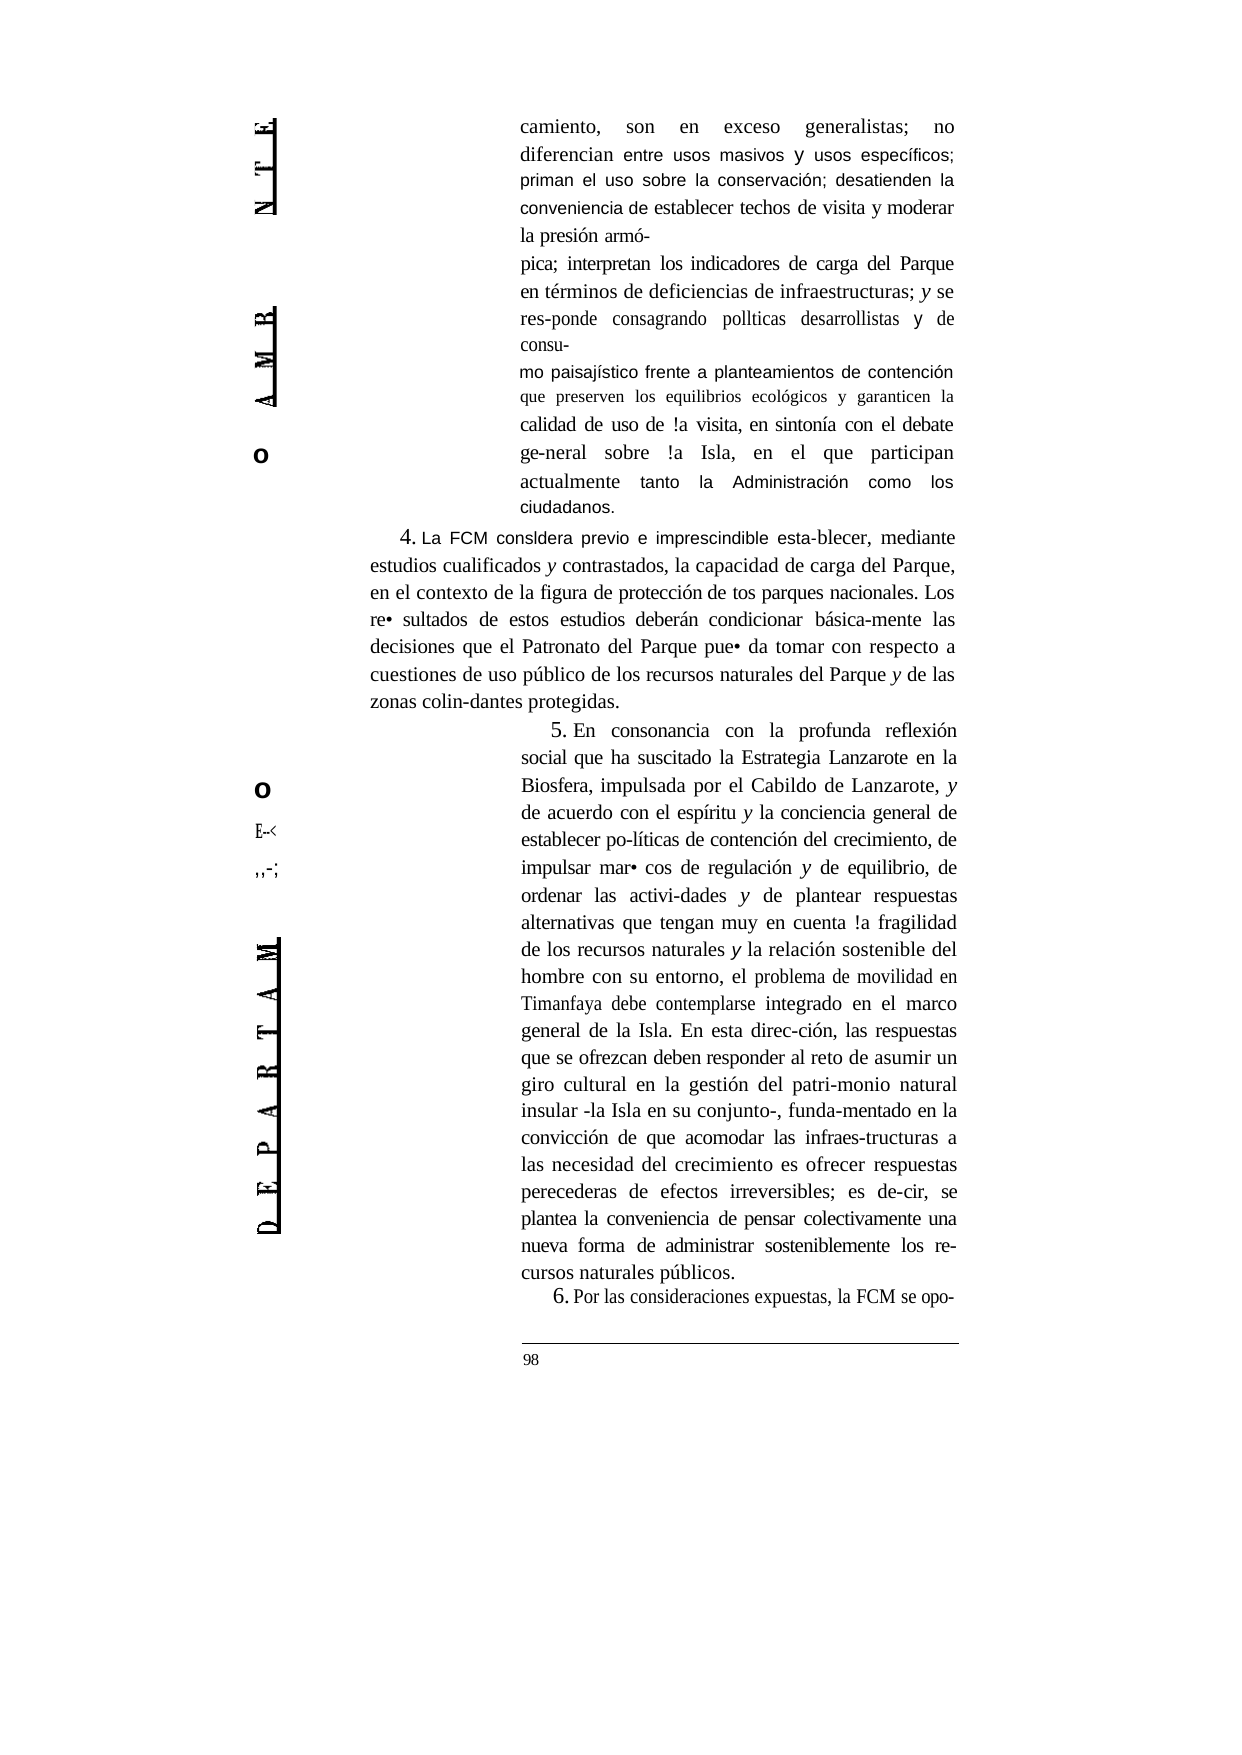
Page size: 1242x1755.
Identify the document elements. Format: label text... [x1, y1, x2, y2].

text pica; interpretan los indicadores de carga del Parque en términos de deficiencias de infraestructuras; y se res-ponde consagrando pollticas desarrollistas y de consu- [520, 251, 954, 356]
text ,,-; [254, 855, 285, 880]
text E--< [255, 818, 285, 843]
text o [253, 438, 285, 469]
text camiento, son en exceso generalistas; no diferencian entre usos masivos y usos específicos; priman el uso sobre la conservación; desatienden la conveniencia de establecer techos de visita y moderar la presión armó- [520, 114, 954, 247]
list Por las consideraciones expuestas, la FCM se opo- [553, 1287, 1138, 1307]
list La FCM consldera previo e imprescindible esta-blecer, mediante estudios cualificados y contrastados, la capacidad de carga del Parque, en el contexto de la figura de protección de tos parques nacionales. Los re• sultados de estos estudios deberán condicionar básica-mente las decisiones que el Patronato del Parque pue• da tomar con respecto a cuestiones de uso público de los recursos naturales del Parque y de las zonas colin-dantes protegidas. [370, 523, 956, 713]
subtitle o [253, 771, 285, 804]
list En consonancia con la profunda reflexión social que ha suscitado la Estrategia Lanzarote en la Biosfera, impulsada por el Cabildo de Lanzarote, y de acuerdo con el espíritu y la conciencia general de establecer po-líticas de contención del crecimiento, de impulsar mar• cos de regulación y de equilibrio, de ordenar las activi-dades y de plantear respuestas alternativas que tengan muy en cuenta !a fragilidad de los recursos naturales y la relación sostenible del hombre con su entorno, el problema de movilidad en Timanfaya debe contemplarse integrado en el marco general de la Isla. En esta direc-ción, las respuestas que se ofrezcan deben responder al reto de asumir un giro cultural en la gestión del patri-monio natural insular -la Isla en su conjunto-, funda-mentado en la convicción de que acomodar las infraes-tructuras a las necesidad del crecimiento es ofrecer respuestas perecederas de efectos irreversibles; es de-cir, se plantea la conveniencia de pensar colectivamente una nueva forma de administrar sosteniblemente los re-cursos naturales públicos. [521, 716, 957, 1284]
text mo paisajístico frente a planteamientos de contención que preserven los equilibrios ecológicos y garanticen la calidad de uso de !a visita, en sintonía con el debate ge-neral sobre !a Isla, en el que participan actualmente tanto la Administración como los ciudadanos. [519, 362, 954, 518]
text 98 [523, 1349, 1138, 1369]
